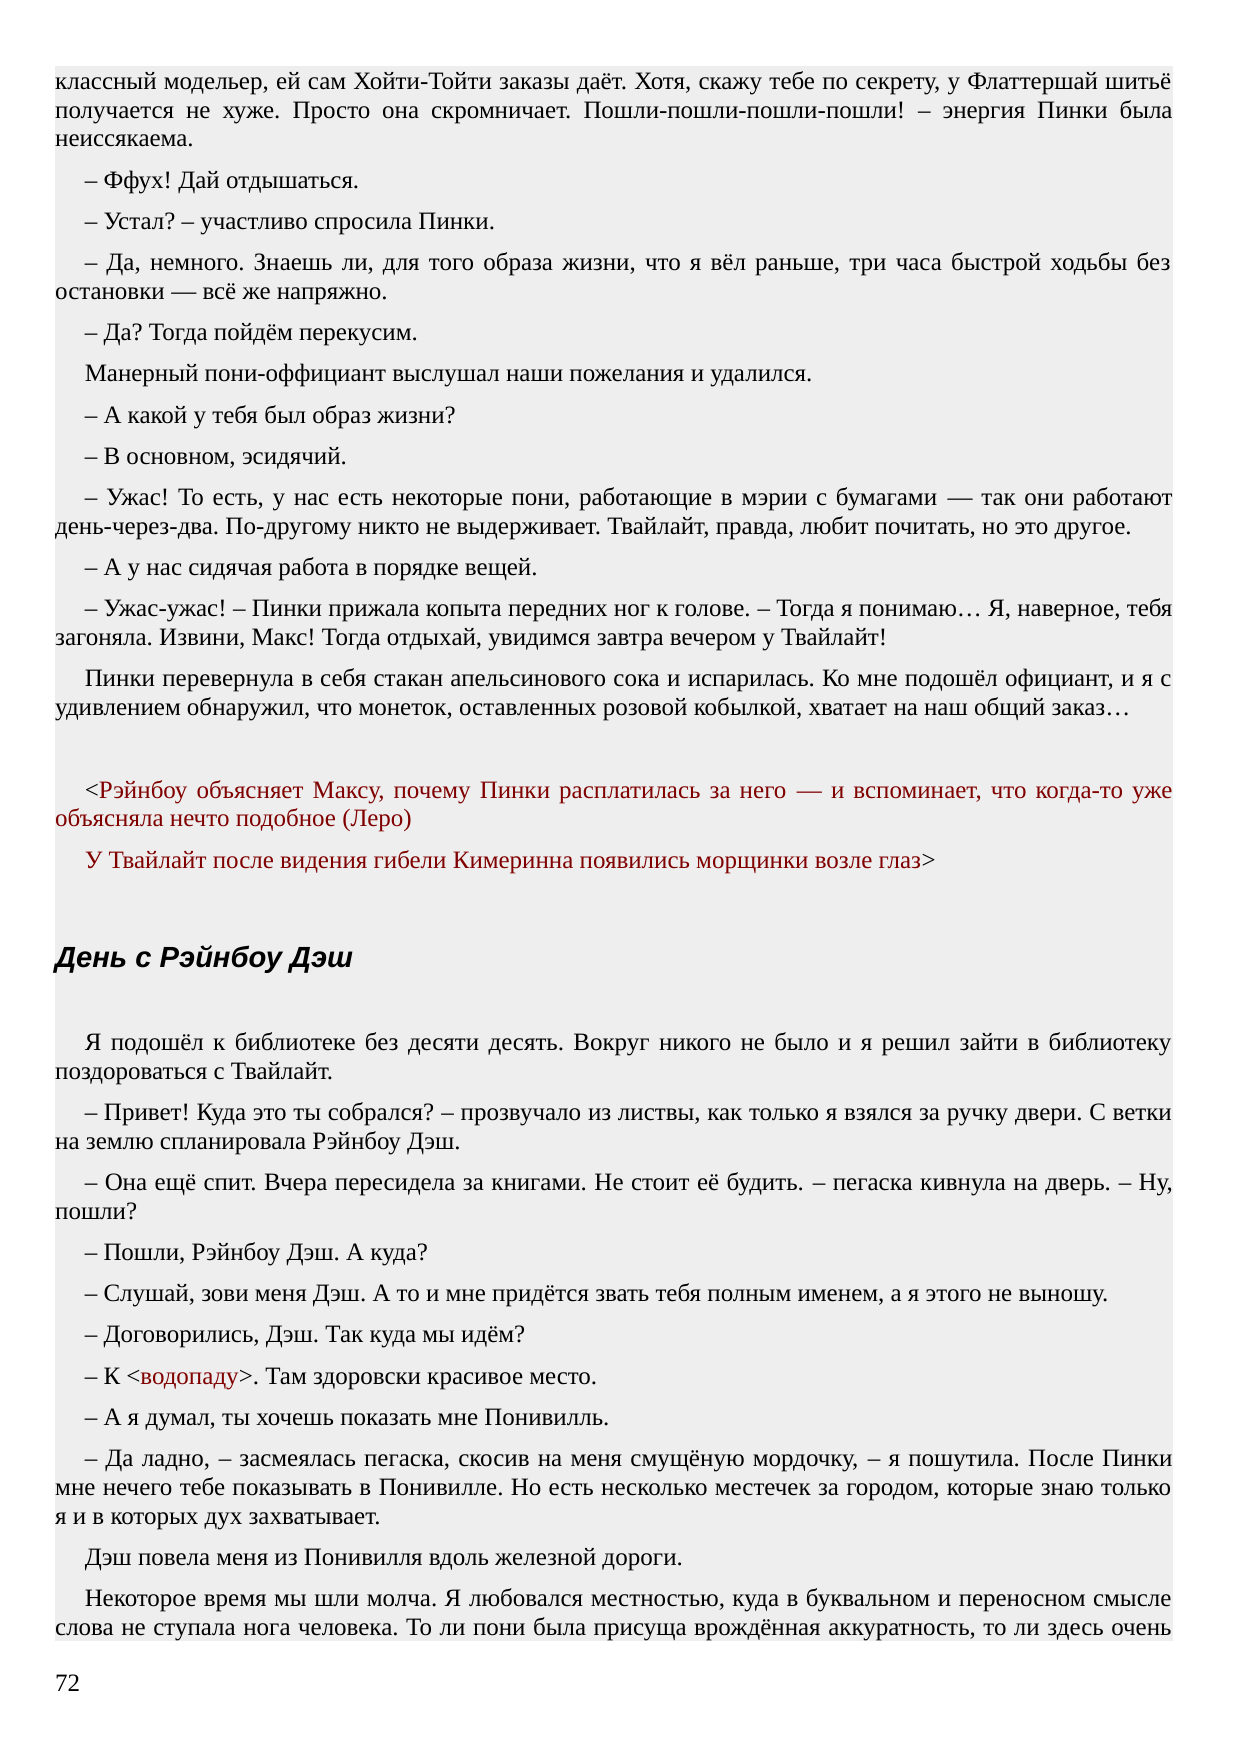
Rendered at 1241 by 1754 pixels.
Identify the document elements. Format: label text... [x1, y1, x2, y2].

text Манерный пони-оффициант выслушал наши пожелания и удалился. [55, 358, 1173, 387]
text Я подошёл к библиотеке без десяти десять. Вокруг никого не было и я решил зайти в библиотеку поздороваться с Твайлайт. [55, 1027, 1173, 1084]
text – Ужас-ужас! – Пинки прижала копыта передних ног к голове. – Тогда я понимаю… Я, наверное, тебя загоняла. Извини, Макс! Тогда отдыхай, увидимся завтра вечером у Твайлайт! [55, 593, 1173, 651]
text – А у нас сидячая работа в порядке вещей. [55, 552, 1173, 581]
text – А я думал, ты хочешь показать мне Понивилль. [55, 1402, 1173, 1431]
text <Рэйнбоу объясняет Максу, почему Пинки расплатилась за него — и вспоминает, что когда-то уже объясняла нечто подобное (Леро) [55, 775, 1173, 832]
text – В основном, эсидячий. [55, 441, 1173, 470]
text Пинки перевернула в себя стакан апельсинового сока и испарилась. Ко мне подошёл официант, и я с удивлением обнаружил, что монеток, оставленных розовой кобылкой, хватает на наш общий заказ… [55, 663, 1173, 721]
text – Слушай, зови меня Дэш. А то и мне придётся звать тебя полным именем, а я этого не выношу. [55, 1278, 1173, 1307]
text – Привет! Куда это ты собрался? – прозвучало из листвы, как только я взялся за ручку двери. С ветки на землю спланировала Рэйнбоу Дэш. [55, 1097, 1173, 1154]
text Некоторое время мы шли молча. Я любовался местностью, куда в буквальном и переносном смысле слова не ступала нога человека. То ли пони была присуща врождённая аккуратность, то ли здесь очень [55, 1583, 1173, 1641]
subtitle День с Рэйнбоу Дэш [55, 940, 1173, 973]
text – Да, немного. Знаешь ли, для того образа жизни, что я вёл раньше, три часа быстрой ходьбы без остановки — всё же напряжно. [55, 247, 1173, 305]
text – Да ладно, – засмеялась пегаска, скосив на меня смущёную мордочку, – я пошутила. После Пинки мне нечего тебе показывать в Понивилле. Но есть несколько местечек за городом, которые знаю только я и в которых дух захватывает. [55, 1443, 1173, 1529]
text – Ужас! То есть, у нас есть некоторые пони, работающие в мэрии с бумагами — так они работают день-через-два. По-другому никто не выдерживает. Твайлайт, правда, любит почитать, но это другое. [55, 482, 1173, 540]
text – Пошли, Рэйнбоу Дэш. А куда? [55, 1237, 1173, 1266]
text Дэш повела меня из Понивилля вдоль железной дороги. [55, 1542, 1173, 1571]
text – Она ещё спит. Вчера пересидела за книгами. Не стоит её будить. – пегаска кивнула на дверь. – Ну, пошли? [55, 1167, 1173, 1224]
text – Ффух! Дай отдышаться. [55, 165, 1173, 193]
text – Договорились, Дэш. Так куда мы идём? [55, 1319, 1173, 1348]
text – А какой у тебя был образ жизни? [55, 400, 1173, 428]
text – К <водопаду>. Там здоровски красивое место. [55, 1361, 1173, 1389]
text – Устал? – участливо спросила Пинки. [55, 206, 1173, 235]
text классный модельер, ей сам Хойти-Тойти заказы даёт. Хотя, скажу тебе по секрету, у Флаттершай шитьё получается не хуже. Просто она скромничает. Пошли-пошли-пошли-пошли! – энергия Пинки была неиссякаема. [55, 66, 1173, 152]
text – Да? Тогда пойдём перекусим. [55, 317, 1173, 346]
text У Твайлайт после видения гибели Кимеринна появились морщинки возле глаз> [55, 845, 1173, 873]
